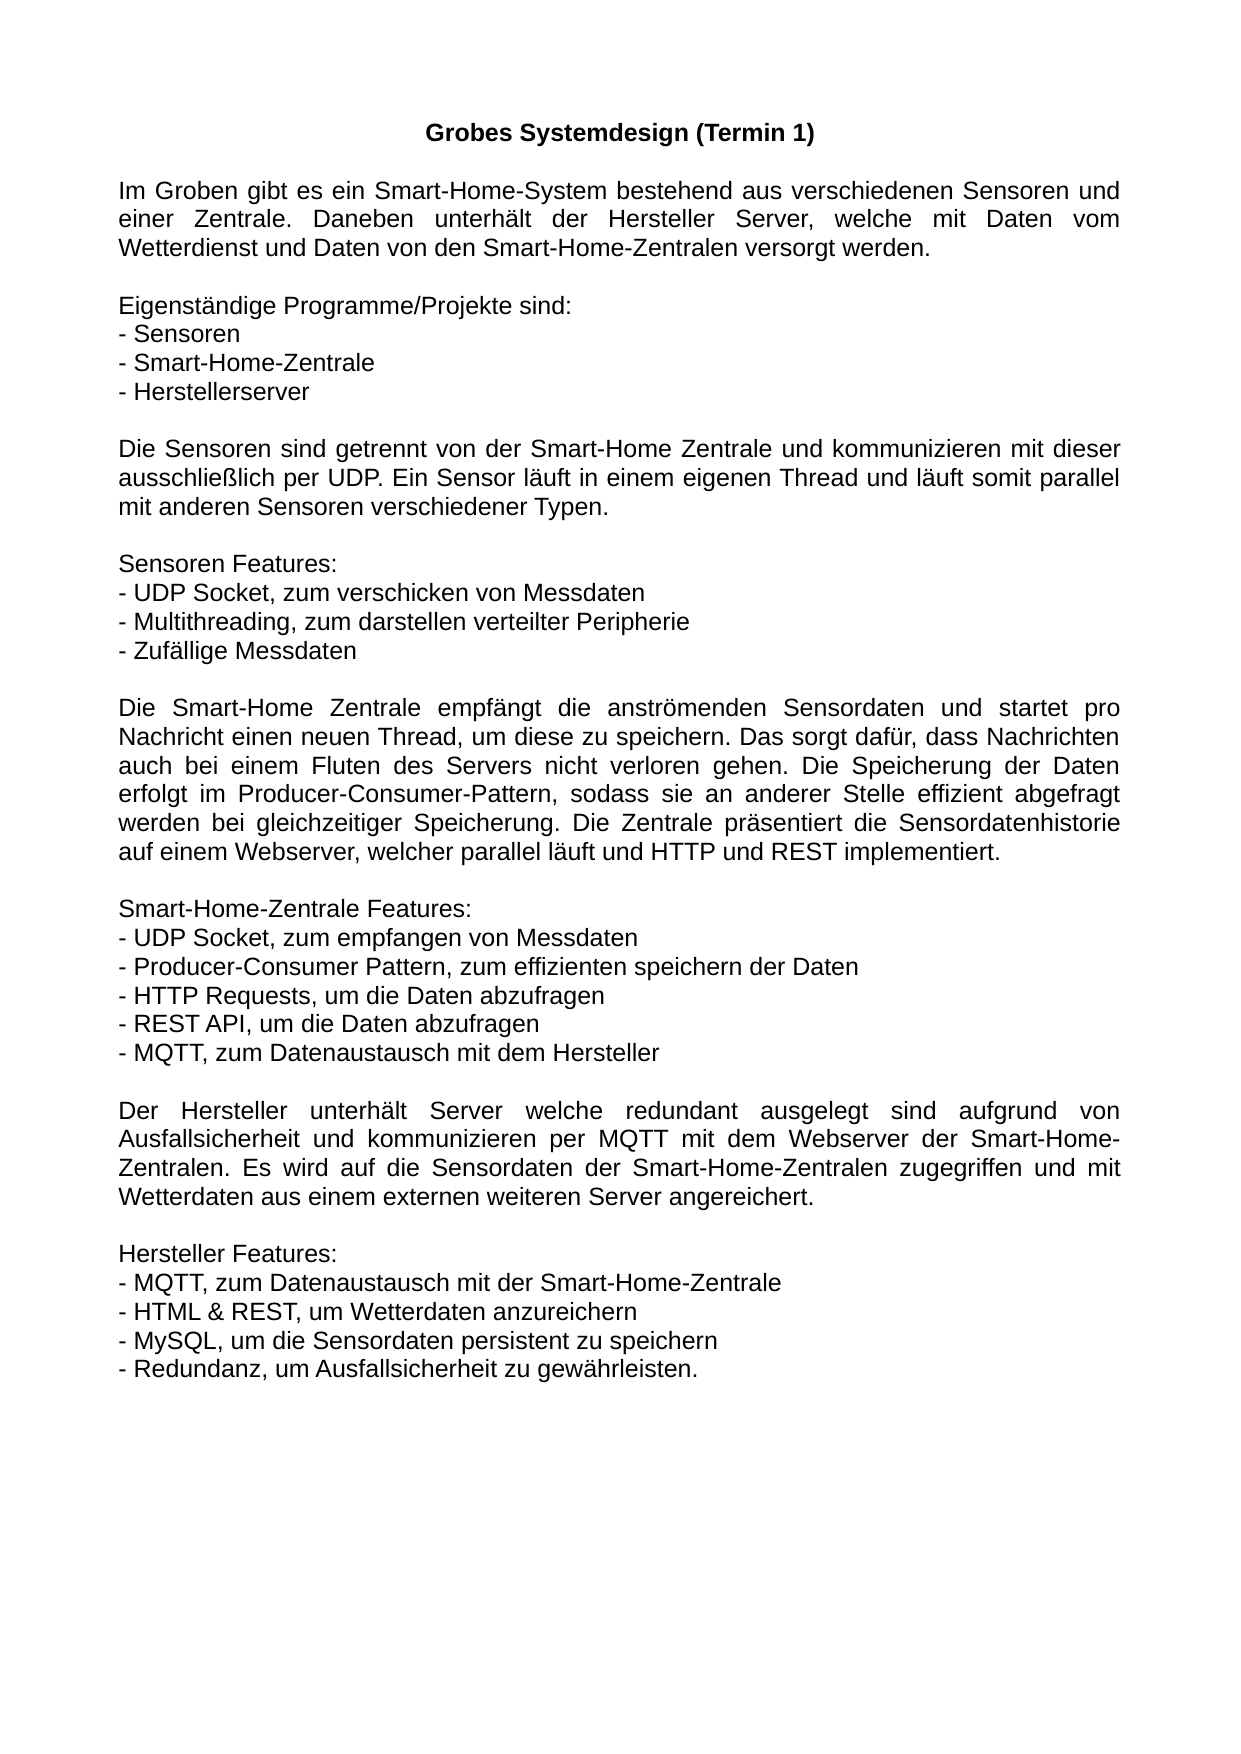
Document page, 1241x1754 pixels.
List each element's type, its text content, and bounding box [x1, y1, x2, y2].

text - HTML & REST, um Wetterdaten anzureichern [118, 1297, 1122, 1326]
text Der Hersteller unterhält Server welche redundant ausgelegt sind aufgrund von Ausfallsicherheit und kommunizieren per MQTT mit dem Webserver der Smart-Home-Zentralen. Es wird auf die Sensordaten der Smart-Home-Zentralen zugegriffen und mit Wetterdaten aus einem externen weiteren Server angereichert. [118, 1096, 1122, 1211]
text - Redundanz, um Ausfallsicherheit zu gewährleisten. [118, 1354, 1122, 1383]
text Hersteller Features: [118, 1239, 1122, 1268]
text - REST API, um die Daten abzufragen [118, 1009, 1122, 1038]
text Im Groben gibt es ein Smart-Home-System bestehend aus verschiedenen Sensoren und einer Zentrale. Daneben unterhält der Hersteller Server, welche mit Daten vom Wetterdienst und Daten von den Smart-Home-Zentralen versorgt werden. [118, 147, 1122, 262]
text - MySQL, um die Sensordaten persistent zu speichern [118, 1326, 1122, 1354]
text - HTTP Requests, um die Daten abzufragen [118, 981, 1122, 1009]
text - Zufällige Messdaten [118, 636, 1122, 664]
text Die Sensoren sind getrennt von der Smart-Home Zentrale und kommunizieren mit dieser ausschließlich per UDP. Ein Sensor läuft in einem eigenen Thread und läuft somit parallel mit anderen Sensoren verschiedener Typen. [118, 434, 1122, 521]
text - UDP Socket, zum empfangen von Messdaten [118, 923, 1122, 952]
text - UDP Socket, zum verschicken von Messdaten [118, 578, 1122, 607]
text Eigenständige Programme/Projekte sind: [118, 291, 1122, 319]
text Die Smart-Home Zentrale empfängt die anströmenden Sensordaten und startet pro Nachricht einen neuen Thread, um diese zu speichern. Das sorgt dafür, dass Nachrichten auch bei einem Fluten des Servers nicht verloren gehen. Die Speicherung der Daten erfolgt im Producer-Consumer-Pattern, sodass sie an anderer Stelle effizient abgefragt werden bei gleichzeitiger Speicherung. Die Zentrale präsentiert die Sensordatenhistorie auf einem Webserver, welcher parallel läuft und HTTP und REST implementiert. [118, 693, 1122, 866]
text - MQTT, zum Datenaustausch mit der Smart-Home-Zentrale [118, 1268, 1122, 1297]
text - Herstellerserver [118, 377, 1122, 406]
text - Multithreading, zum darstellen verteilter Peripherie [118, 607, 1122, 636]
text Smart-Home-Zentrale Features: [118, 894, 1122, 923]
text - Sensoren [118, 319, 1122, 348]
text Grobes Systemdesign (Termin 1) [118, 118, 1122, 147]
text - Producer-Consumer Pattern, zum effizienten speichern der Daten [118, 952, 1122, 981]
text - Smart-Home-Zentrale [118, 348, 1122, 377]
text - MQTT, zum Datenaustausch mit dem Hersteller [118, 1038, 1122, 1067]
text Sensoren Features: [118, 549, 1122, 578]
